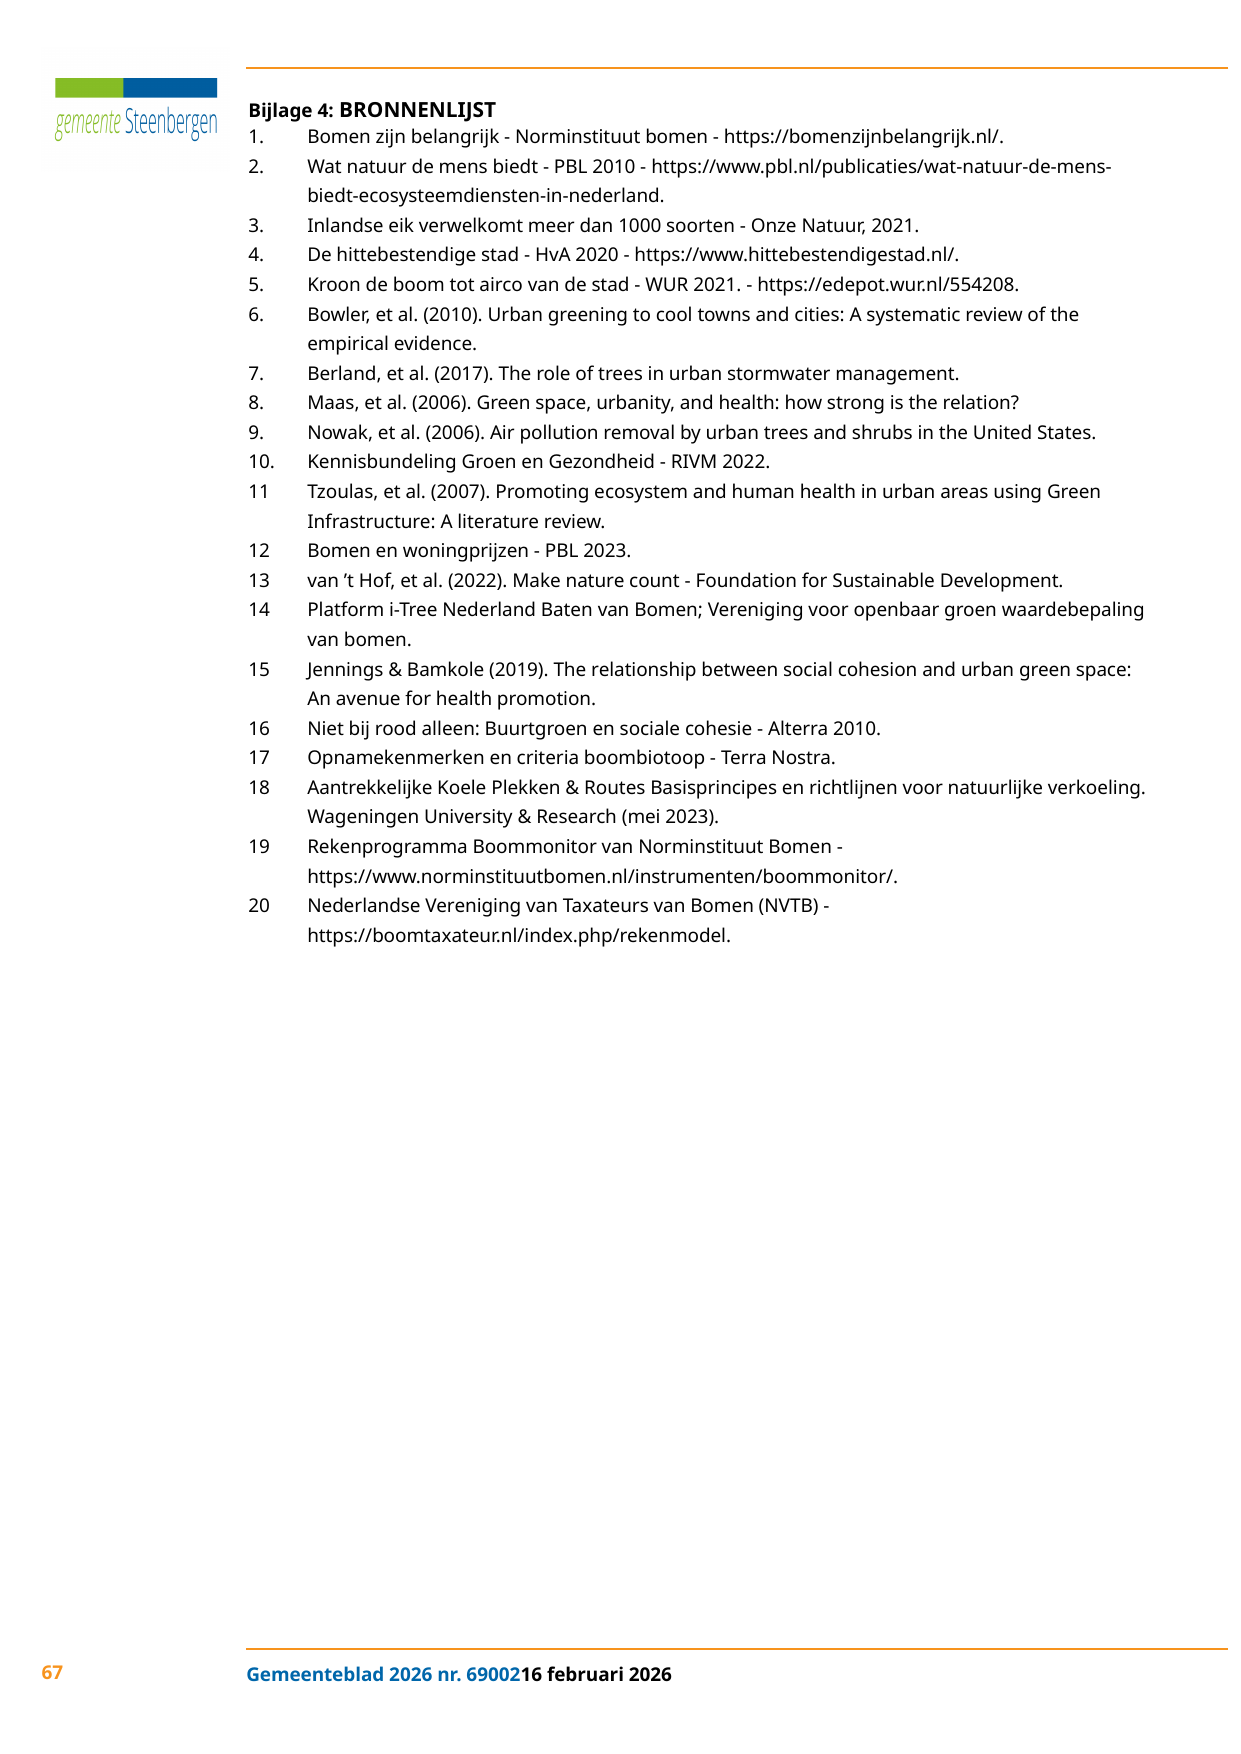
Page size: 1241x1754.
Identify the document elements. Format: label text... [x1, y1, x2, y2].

list Berland, et al. (2017). The role of trees in urban stormwater management. [248, 360, 1152, 386]
list Tzoulas, et al. (2007). Promoting ecosystem and human health in urban areas using Green Infrastructure: A literature review. [248, 478, 1152, 534]
list Aantrekkelijke Koele Plekken & Routes Basisprincipes en richtlijnen voor natuurlijke verkoeling. Wageningen University & Research (mei 2023). [248, 774, 1152, 829]
list Maas, et al. (2006). Green space, urbanity, and health: how strong is the relation? [248, 389, 1152, 415]
list Kennisbundeling Groen en Gezondheid - RIVM 2022. [248, 449, 1152, 474]
list Kroon de boom tot airco van de stad - WUR 2021. - https://edepot.wur.nl/554208. [248, 271, 1152, 297]
list Nowak, et al. (2006). Air pollution removal by urban trees and shrubs in the United States. [248, 419, 1152, 445]
list De hittebestendige stad - HvA 2020 - https://www.hittebestendigestad.nl/. [248, 242, 1152, 267]
list Bomen zijn belangrijk - Norminstituut bomen - https://bomenzijnbelangrijk.nl/. [248, 123, 1152, 149]
list Platform i-Tree Nederland Baten van Bomen; Vereniging voor openbaar groen waardebepaling van bomen. [248, 597, 1152, 652]
text Bijlage 4: BRONNENLIJST [248, 95, 1152, 123]
list Jennings & Bamkole (2019). The relationship between social cohesion and urban green space: An avenue for health promotion. [248, 656, 1152, 711]
list van ’t Hof, et al. (2022). Make nature count - Foundation for Sustainable Development. [248, 567, 1152, 593]
list Bowler, et al. (2010). Urban greening to cool towns and cities: A systematic review of the empirical evidence. [248, 301, 1152, 356]
list Nederlandse Vereniging van Taxateurs van Bomen (NVTB) - https://boomtaxateur.nl/index.php/rekenmodel. [248, 892, 1152, 948]
picture [41, 47, 231, 172]
list Niet bij rood alleen: Buurtgroen en sociale cohesie - Alterra 2010. [248, 715, 1152, 741]
list Inlandse eik verwelkomt meer dan 1000 soorten - Onze Natuur, 2021. [248, 212, 1152, 238]
list Opnamekenmerken en criteria boombiotoop - Terra Nostra. [248, 744, 1152, 770]
list Wat natuur de mens biedt - PBL 2010 - https://www.pbl.nl/publicaties/wat-natuur-de-mens-biedt-ecosysteemdiensten-in-nederland. [248, 153, 1152, 208]
list Bomen en woningprijzen - PBL 2023. [248, 537, 1152, 563]
list Rekenprogramma Boommonitor van Norminstituut Bomen - https://www.norminstituutbomen.nl/instrumenten/boommonitor/. [248, 833, 1152, 889]
